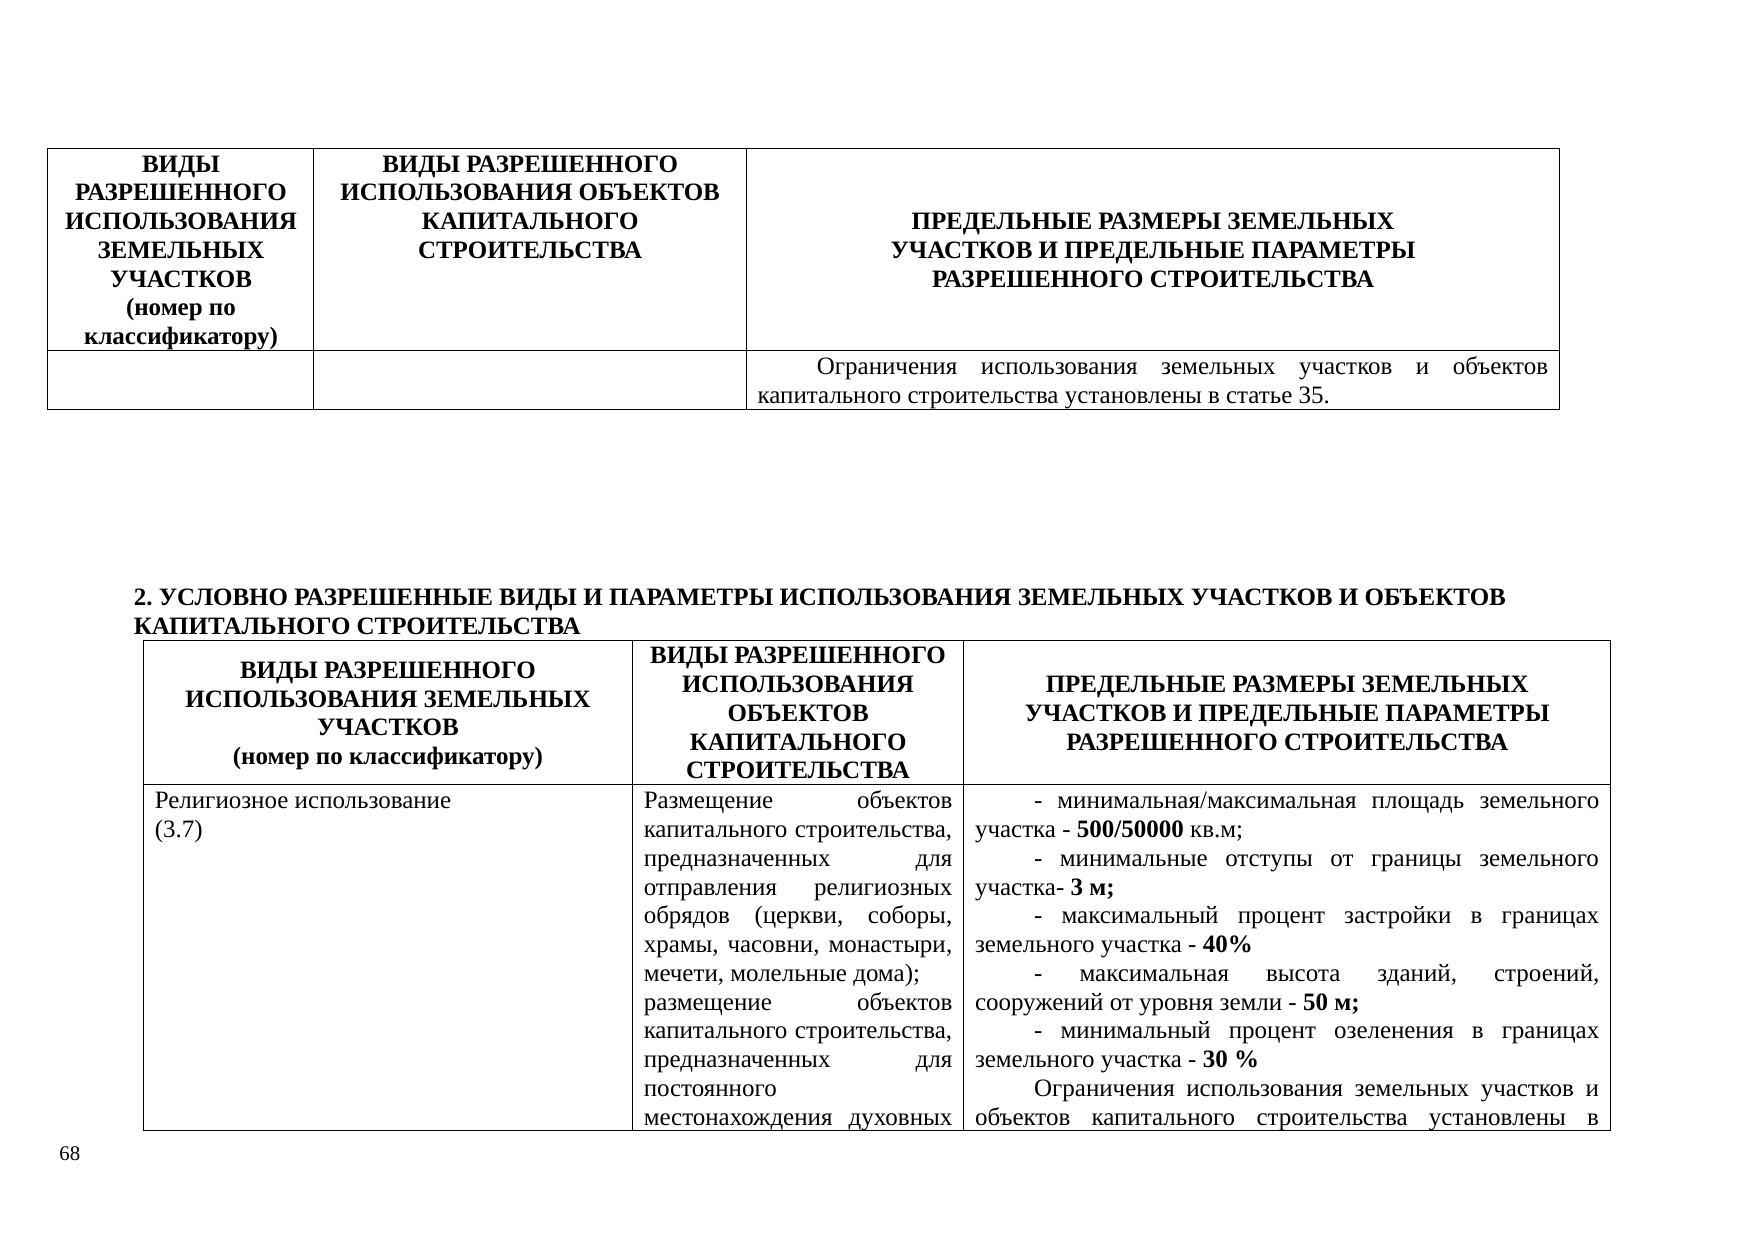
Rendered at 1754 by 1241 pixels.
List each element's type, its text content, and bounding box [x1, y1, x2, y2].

table_header ПРЕДЕЛЬНЫЕ РАЗМЕРЫ ЗЕМЕЛЬНЫХ УЧАСТКОВ И ПРЕДЕЛЬНЫЕ ПАРАМЕТРЫ РАЗРЕШЕННОГО СТРОИТЕЛЬСТВА [964, 641, 1610, 784]
table_cell [48, 351, 313, 408]
text 2. УСЛОВНО РАЗРЕШЕННЫЕ ВИДЫ И ПАРАМЕТРЫ ИСПОЛЬЗОВАНИЯ ЗЕМЕЛЬНЫХ УЧАСТКОВ И ОБЪЕКТОВ КАПИТАЛЬНОГО СТРОИТЕЛЬСТВА [133, 582, 1695, 639]
table_cell Размещение объектов капитального строительства, предназначенных для отправления религиозных обрядов (церкви, соборы, храмы, часовни, монастыри, мечети, молельные дома); размещение объектов капитального строительства, предназначенных для постоянного местонахождения духовных [633, 785, 963, 1130]
table_header ВИДЫ РАЗРЕШЕННОГО ИСПОЛЬЗОВАНИЯ ОБЪЕКТОВ КАПИТАЛЬНОГО СТРОИТЕЛЬСТВА [314, 149, 746, 350]
table_header ВИДЫ РАЗРЕШЕННОГО ИСПОЛЬЗОВАНИЯ ЗЕМЕЛЬНЫХ УЧАСТКОВ (номер по классификатору) [48, 149, 313, 350]
table_cell Религиозное использование (3.7) [144, 785, 632, 1130]
table_cell - минимальная/максимальная площадь земельного участка - 500/50000 кв.м; - минимальные отступы от границы земельного участка- 3 м; - максимальный процент застройки в границах земельного участка - 40% - максимальная высота зданий, строений, сооружений от уровня земли - 50 м; - минимальный процент озеленения в границах земельного участка - 30 % Ограничения использования земельных участков и объектов капитального строительства установлены в [964, 785, 1610, 1130]
table_cell [314, 351, 746, 408]
table_header ВИДЫ РАЗРЕШЕННОГО ИСПОЛЬЗОВАНИЯ ОБЪЕКТОВ КАПИТАЛЬНОГО СТРОИТЕЛЬСТВА [633, 641, 963, 784]
table_cell Ограничения использования земельных участков и объектов капитального строительства установлены в статье 35. [747, 351, 1559, 408]
table_header ПРЕДЕЛЬНЫЕ РАЗМЕРЫ ЗЕМЕЛЬНЫХ УЧАСТКОВ И ПРЕДЕЛЬНЫЕ ПАРАМЕТРЫ РАЗРЕШЕННОГО СТРОИТЕЛЬСТВА [747, 149, 1559, 350]
table_header ВИДЫ РАЗРЕШЕННОГО ИСПОЛЬЗОВАНИЯ ЗЕМЕЛЬНЫХ УЧАСТКОВ (номер по классификатору) [144, 641, 632, 784]
